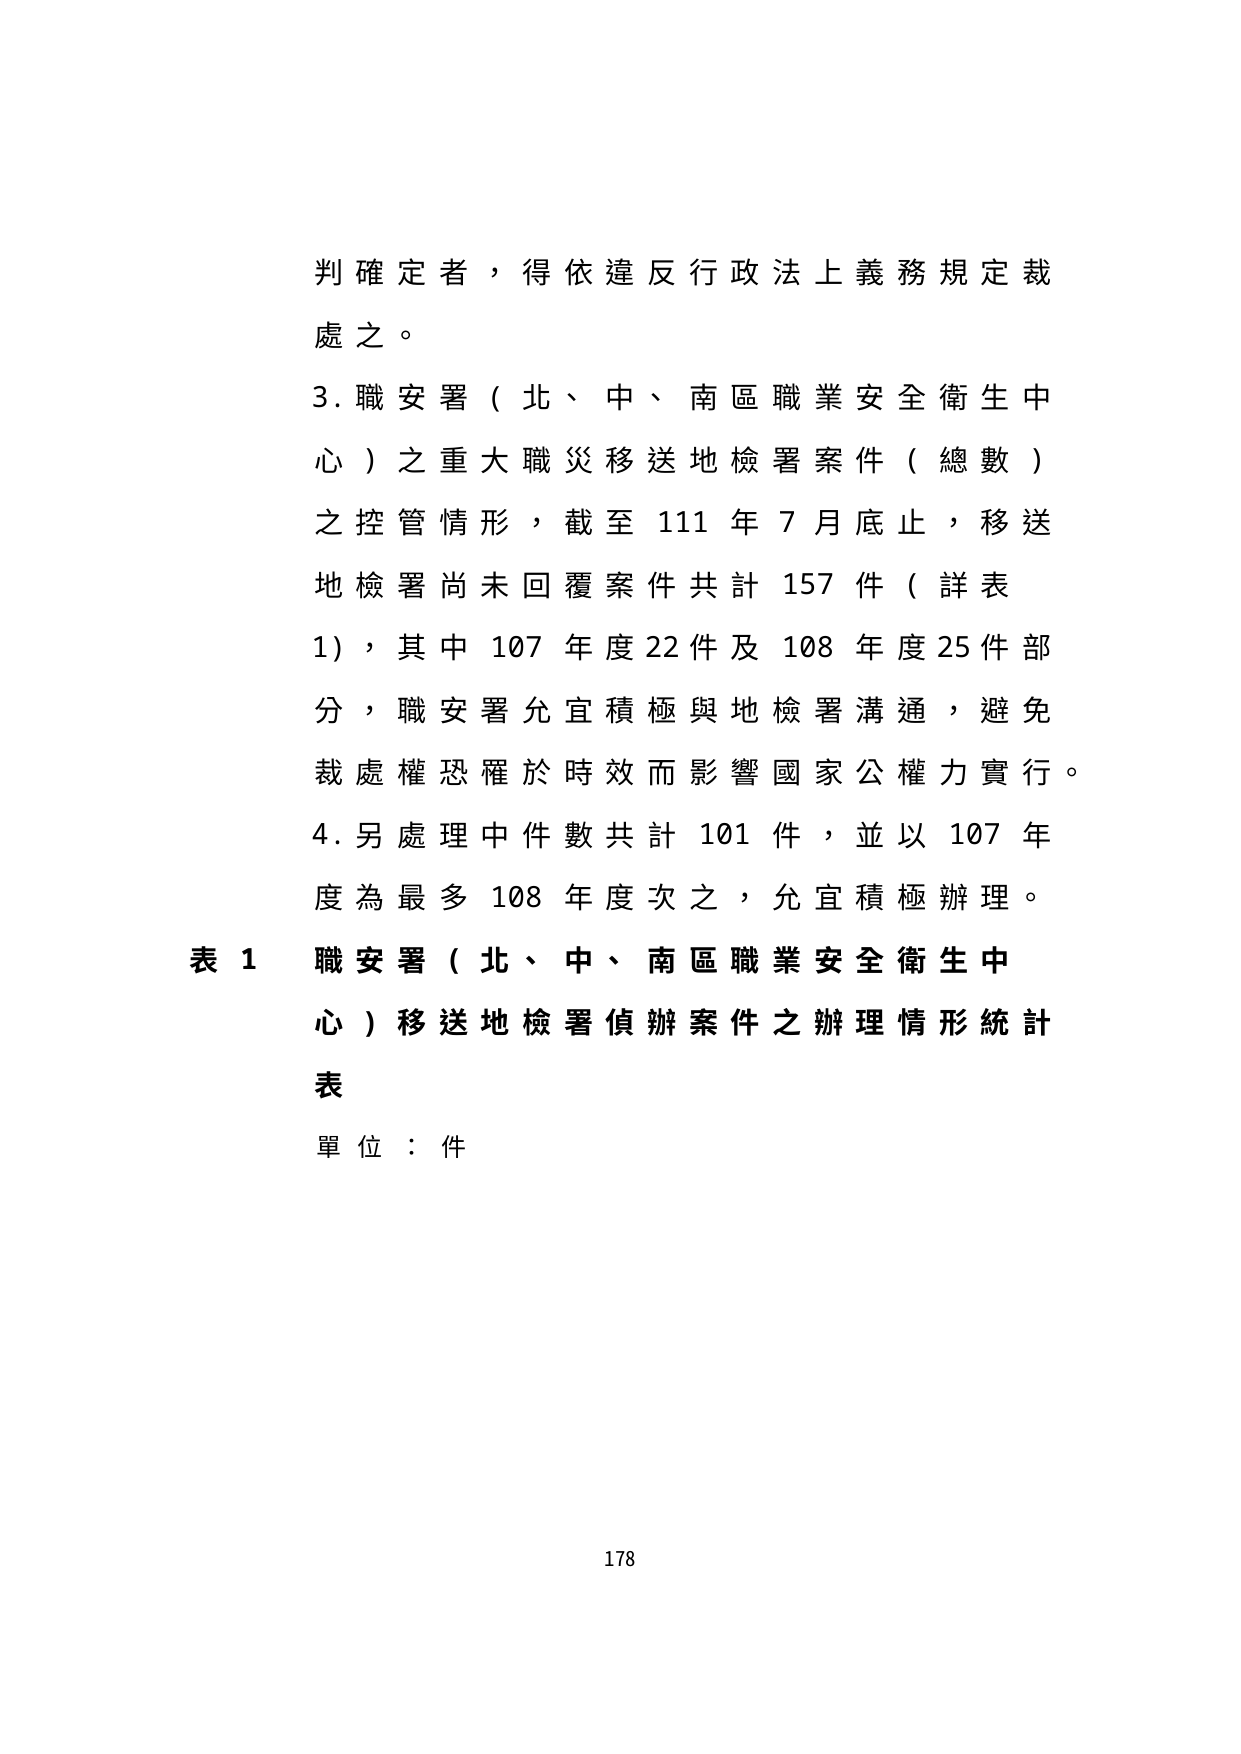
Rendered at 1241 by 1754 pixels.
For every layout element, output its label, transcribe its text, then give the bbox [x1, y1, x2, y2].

text 4.另處理中件數共計101件，並以107年度為最多108年度次之，允宜積極辦理。 [271, 792, 1058, 917]
text 3.職安署(北、中、南區職業安全衛生中心)之重大職災移送地檢署案件(總數)之控管情形，截至111年7月底止，移送地檢署尚未回覆案件共計157件(詳表1)，其中107年度22件及108年度25件部分，職安署允宜積極與地檢署溝通，避免裁處權恐罹於時效而影響國家公權力實行。 [271, 354, 1058, 792]
text 表1 職安署(北、中、南區職業安全衛生中心)移送地檢署偵辦案件之辦理情形統計表 單位：件 [183, 917, 1058, 1167]
text 判確定者，得依違反行政法上義務規定裁處之。 [271, 229, 1058, 354]
